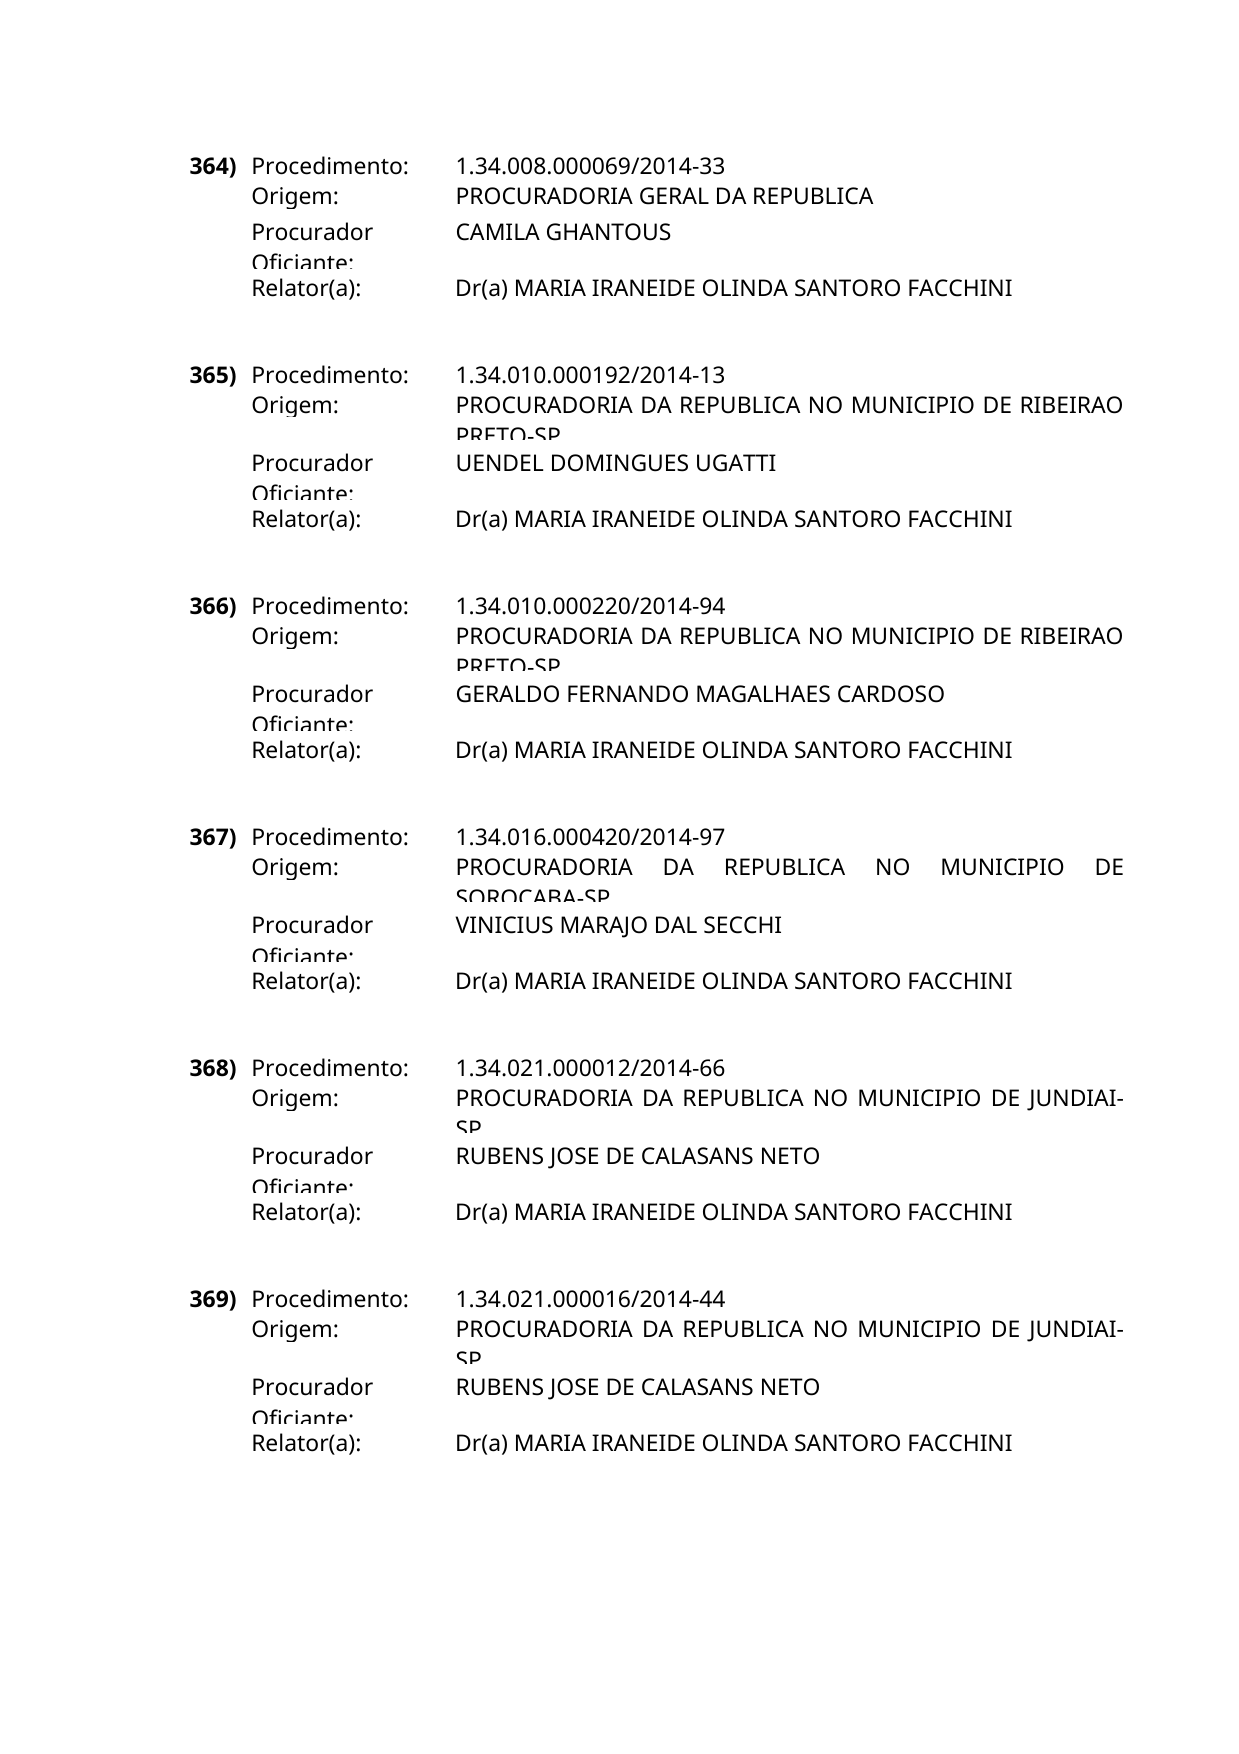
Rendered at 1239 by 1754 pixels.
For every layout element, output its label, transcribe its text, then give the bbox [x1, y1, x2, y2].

table_header [251, 0, 455, 150]
table_cell Procedimento: [251, 821, 455, 849]
table_cell [455, 440, 1124, 447]
table_header [0, 0, 189, 150]
table_cell [1125, 150, 1239, 178]
table_header [1125, 0, 1239, 150]
table_header Relator(a): [251, 734, 455, 762]
table_cell [0, 909, 189, 960]
table_header Dr(a) MARIA IRANEIDE OLINDA SANTORO FACCHINI [455, 503, 1122, 531]
table_cell [455, 1133, 1124, 1140]
table_cell [0, 671, 189, 678]
table_cell [189, 1371, 251, 1422]
table_cell [1125, 821, 1239, 849]
table_cell [189, 851, 251, 879]
table_cell PROCURADORIA GERAL DA REPUBLICA [455, 180, 1124, 208]
table_cell PROCURADORIA DA REPUBLICA NO MUNICIPIO DE SOROCABA-SP [455, 851, 1124, 902]
table_cell [455, 1226, 1124, 1283]
table_cell [0, 1052, 189, 1080]
table_header Relator(a): [251, 503, 455, 531]
table_cell [0, 180, 189, 208]
table_cell [1125, 1082, 1239, 1110]
table_cell 369) [189, 1283, 251, 1311]
table_cell [189, 389, 251, 417]
table_cell 1.34.008.000069/2014-33 [455, 150, 1124, 178]
table_cell [189, 1313, 251, 1341]
table_cell [1125, 440, 1239, 447]
table_cell [0, 1082, 189, 1110]
table_cell 368) [189, 1052, 251, 1080]
table_cell Procedimento: [251, 590, 455, 618]
table_cell [0, 648, 189, 671]
table_cell [0, 216, 189, 267]
table_cell [455, 671, 1124, 678]
table_cell 364) [189, 150, 251, 178]
table_cell [1125, 209, 1239, 216]
table_cell PROCURADORIA DA REPUBLICA NO MUNICIPIO DE RIBEIRAO PRETO-SP [455, 620, 1124, 671]
table_cell [0, 620, 189, 648]
table_cell [251, 440, 455, 447]
table_cell [1125, 180, 1239, 208]
table_cell [189, 447, 251, 498]
table_cell [1125, 1110, 1239, 1133]
table_cell [251, 902, 455, 909]
table_cell [1125, 1196, 1239, 1226]
table_cell [0, 821, 189, 849]
table_cell [0, 965, 189, 995]
table_cell [0, 209, 189, 216]
table_cell [0, 1341, 189, 1364]
table_cell 366) [189, 590, 251, 618]
table_cell [251, 764, 455, 821]
table_cell [0, 1313, 189, 1341]
table_cell Procurador Oficiante: [251, 1140, 455, 1193]
table_cell [189, 533, 251, 589]
table_cell [251, 533, 455, 589]
table_cell [189, 909, 251, 960]
table_cell [189, 1140, 251, 1191]
table_cell [1125, 503, 1239, 533]
table_cell [1125, 909, 1239, 960]
table_cell [189, 1341, 251, 1364]
table_cell [0, 359, 189, 387]
table_cell [189, 1110, 251, 1133]
table_cell [0, 417, 189, 439]
table_cell [0, 1140, 189, 1191]
table_cell [189, 1196, 251, 1226]
table_cell [1125, 1427, 1239, 1457]
table_cell [1125, 764, 1239, 821]
table_cell Procedimento: [251, 150, 455, 178]
table_cell [251, 1110, 455, 1133]
table_cell [0, 1283, 189, 1311]
table_header Relator(a): [251, 1427, 455, 1455]
table_cell [0, 995, 189, 1052]
table_cell [189, 678, 251, 729]
table_cell [0, 678, 189, 729]
table_cell [1125, 272, 1239, 302]
table_cell [0, 1427, 189, 1457]
table_header [189, 0, 251, 150]
table_cell Procurador Oficiante: [251, 1371, 455, 1424]
table_header Relator(a): [251, 272, 455, 300]
table_header Dr(a) MARIA IRANEIDE OLINDA SANTORO FACCHINI [455, 1427, 1122, 1455]
table_cell [0, 150, 189, 178]
table_cell [189, 209, 251, 216]
table_header Dr(a) MARIA IRANEIDE OLINDA SANTORO FACCHINI [455, 1196, 1122, 1224]
table_cell [1125, 1140, 1239, 1191]
table_header Relator(a): [251, 965, 455, 993]
table_cell 1.34.021.000012/2014-66 [455, 1052, 1124, 1080]
table_cell [1125, 216, 1239, 267]
table_cell [0, 1196, 189, 1226]
table_cell [1125, 389, 1239, 417]
table_cell [251, 1364, 455, 1371]
table_cell [0, 879, 189, 902]
table_cell [1125, 995, 1239, 1052]
table_cell [251, 671, 455, 678]
table_cell Procurador Oficiante: [251, 216, 455, 268]
table_cell Procurador Oficiante: [251, 909, 455, 962]
table_cell Origem: [251, 851, 455, 879]
table_cell 1.34.010.000220/2014-94 [455, 590, 1124, 618]
table_cell [1125, 359, 1239, 387]
table_cell [1125, 851, 1239, 879]
table_cell [189, 965, 251, 995]
table_cell [251, 1133, 455, 1140]
table_cell [189, 272, 251, 302]
table_cell [189, 995, 251, 1052]
table_cell [1125, 902, 1239, 909]
table_cell [1125, 879, 1239, 902]
table_cell [455, 995, 1124, 1052]
table_cell [1125, 1371, 1239, 1422]
table_cell [455, 902, 1124, 909]
table_cell [0, 764, 189, 821]
table_cell [0, 734, 189, 764]
table_cell [189, 180, 251, 208]
table_cell [1125, 417, 1239, 439]
table_cell [1125, 1341, 1239, 1364]
table_cell [251, 1226, 455, 1283]
table_cell PROCURADORIA DA REPUBLICA NO MUNICIPIO DE JUNDIAI-SP [455, 1082, 1124, 1133]
table_cell [455, 1364, 1124, 1371]
table_cell VINICIUS MARAJO DAL SECCHI [455, 909, 1124, 960]
table_cell [1125, 734, 1239, 764]
table_cell UENDEL DOMINGUES UGATTI [455, 447, 1124, 498]
table_header Dr(a) MARIA IRANEIDE OLINDA SANTORO FACCHINI [455, 965, 1122, 993]
table_cell [0, 902, 189, 909]
table_cell [189, 216, 251, 267]
table_cell [1125, 648, 1239, 671]
table_cell Origem: [251, 389, 455, 417]
table_header [455, 0, 1124, 150]
table_header Relator(a): [251, 1196, 455, 1224]
table_cell [251, 209, 455, 216]
table_cell [189, 764, 251, 821]
table_cell 367) [189, 821, 251, 849]
table_cell Procedimento: [251, 359, 455, 387]
table_header Dr(a) MARIA IRANEIDE OLINDA SANTORO FACCHINI [455, 734, 1122, 762]
table_cell [189, 417, 251, 439]
table_cell [189, 503, 251, 533]
table_cell [455, 764, 1124, 821]
table_cell [0, 851, 189, 879]
table_cell RUBENS JOSE DE CALASANS NETO [455, 1371, 1124, 1422]
table_cell [251, 417, 455, 439]
table_cell [0, 302, 189, 358]
table_cell PROCURADORIA DA REPUBLICA NO MUNICIPIO DE JUNDIAI-SP [455, 1313, 1124, 1364]
table_cell [251, 302, 455, 358]
table_cell [0, 1364, 189, 1371]
table_cell [455, 533, 1124, 589]
table_cell [455, 209, 1124, 216]
table_cell RUBENS JOSE DE CALASANS NETO [455, 1140, 1124, 1191]
table_cell [1125, 1283, 1239, 1311]
table_cell [1125, 302, 1239, 358]
table_cell [1125, 1226, 1239, 1283]
table_header Dr(a) MARIA IRANEIDE OLINDA SANTORO FACCHINI [455, 272, 1122, 300]
table_cell Origem: [251, 180, 455, 208]
table_cell [189, 1082, 251, 1110]
table_cell [189, 648, 251, 671]
table_cell [0, 440, 189, 447]
table_cell [1125, 590, 1239, 618]
table_cell [0, 389, 189, 417]
table_cell [1125, 620, 1239, 648]
table_cell [189, 671, 251, 678]
table_cell [1125, 1052, 1239, 1080]
table_cell [1125, 678, 1239, 729]
table_cell [189, 440, 251, 447]
table_cell Origem: [251, 620, 455, 648]
table_cell [189, 1133, 251, 1140]
table_cell [251, 1341, 455, 1364]
table_cell [1125, 1364, 1239, 1371]
table_cell Procedimento: [251, 1283, 455, 1311]
table_cell GERALDO FERNANDO MAGALHAES CARDOSO [455, 678, 1124, 729]
table_cell [251, 879, 455, 902]
table_cell [0, 1133, 189, 1140]
table_cell [189, 734, 251, 764]
table_cell [1125, 965, 1239, 995]
table_cell [0, 533, 189, 589]
table_cell [0, 447, 189, 498]
table_cell [189, 1427, 251, 1457]
table_cell [0, 1110, 189, 1133]
table_cell [189, 902, 251, 909]
table_cell [189, 879, 251, 902]
table_cell [189, 1226, 251, 1283]
table_cell [0, 503, 189, 533]
table_cell Procedimento: [251, 1052, 455, 1080]
table_cell [1125, 447, 1239, 498]
table_cell [1125, 1313, 1239, 1341]
table_cell CAMILA GHANTOUS [455, 216, 1124, 267]
table_cell [0, 272, 189, 302]
table_cell 1.34.021.000016/2014-44 [455, 1283, 1124, 1311]
table_cell [0, 1226, 189, 1283]
table_cell [0, 1371, 189, 1422]
table_cell [1125, 533, 1239, 589]
table_cell [189, 302, 251, 358]
table_cell Origem: [251, 1082, 455, 1110]
table_cell Procurador Oficiante: [251, 678, 455, 731]
table_cell [251, 648, 455, 671]
table_cell Origem: [251, 1313, 455, 1341]
table_cell 1.34.016.000420/2014-97 [455, 821, 1124, 849]
table_cell 1.34.010.000192/2014-13 [455, 359, 1124, 387]
table_cell [251, 995, 455, 1052]
table_cell PROCURADORIA DA REPUBLICA NO MUNICIPIO DE RIBEIRAO PRETO-SP [455, 389, 1124, 439]
table_cell [0, 590, 189, 618]
table_cell [455, 302, 1124, 358]
table_cell [1125, 1133, 1239, 1140]
table_cell [189, 1364, 251, 1371]
table_cell [189, 620, 251, 648]
table_cell [1125, 671, 1239, 678]
table_cell Procurador Oficiante: [251, 447, 455, 499]
table_cell 365) [189, 359, 251, 387]
